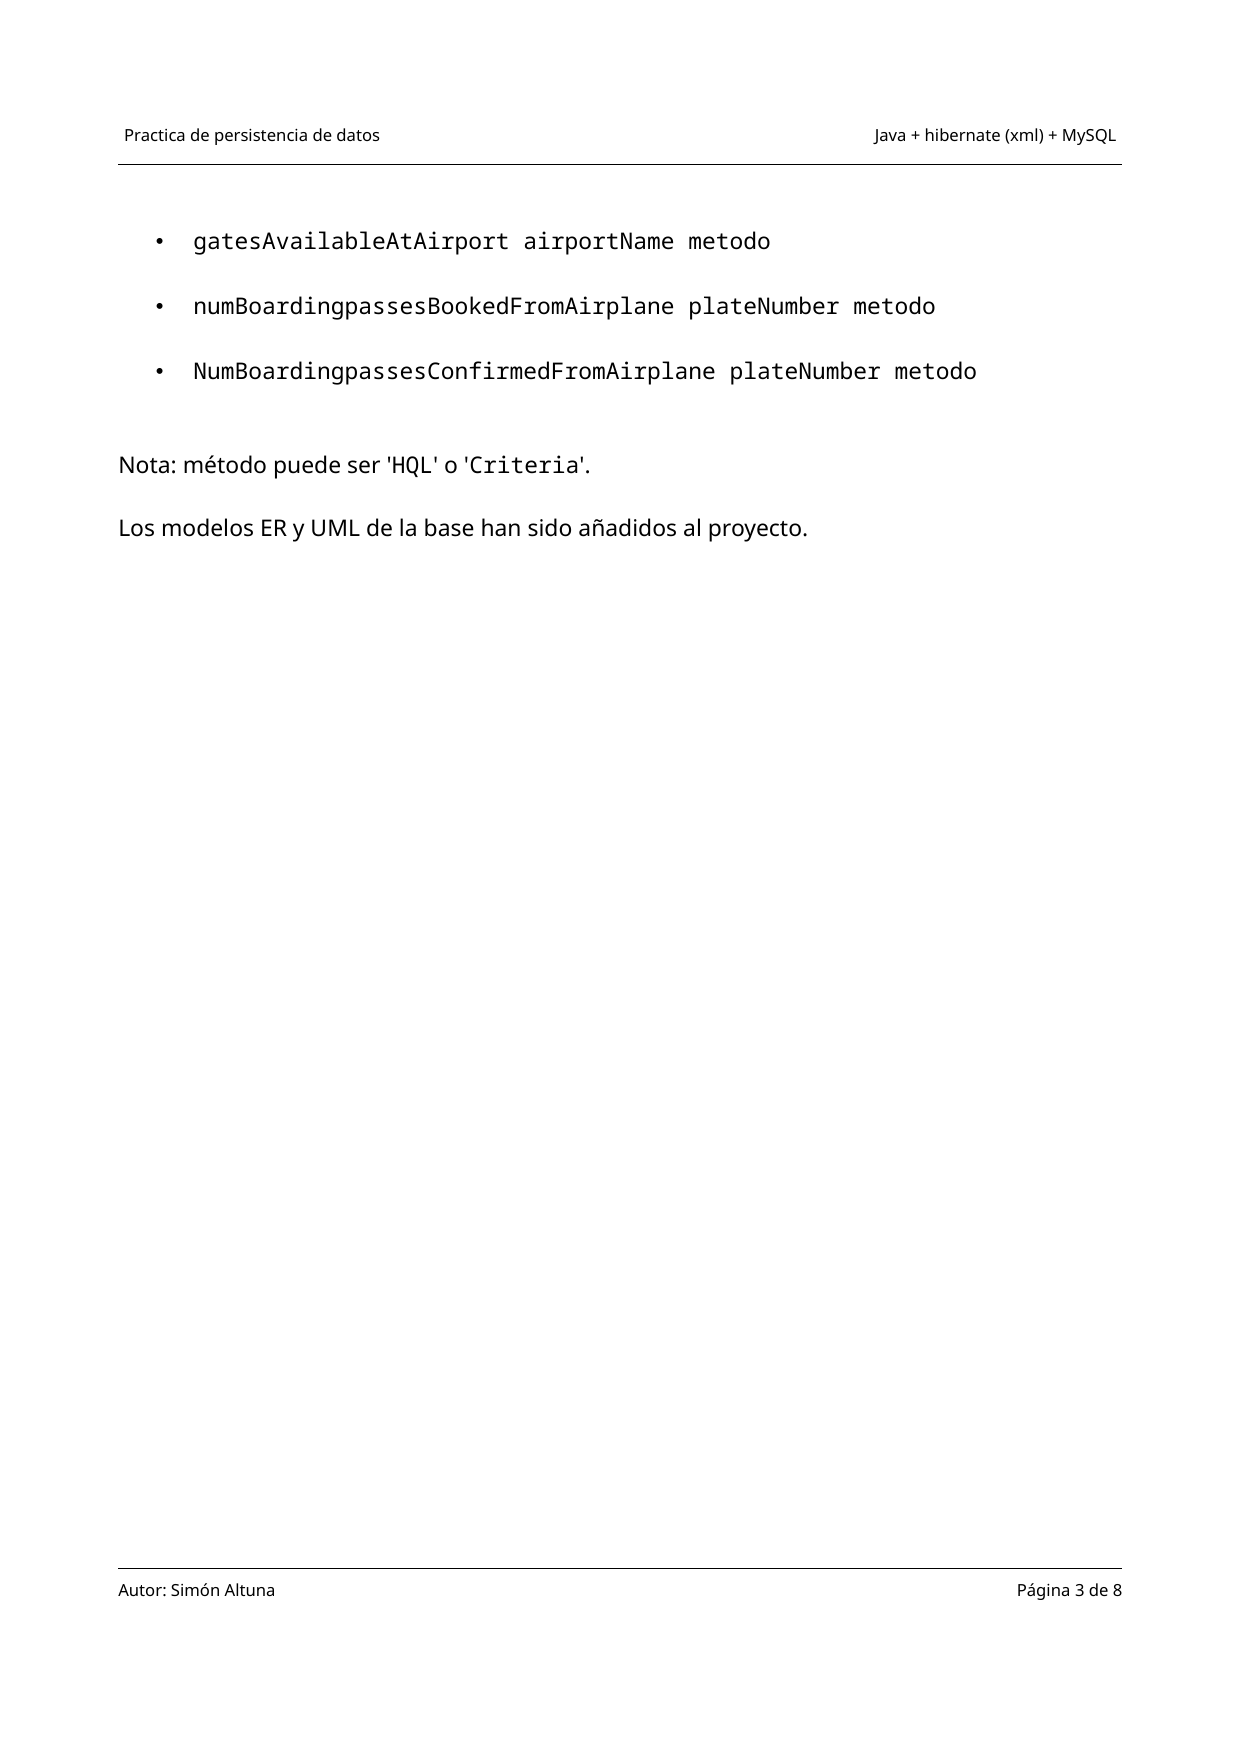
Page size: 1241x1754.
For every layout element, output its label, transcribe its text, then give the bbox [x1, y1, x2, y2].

list gatesAvailableAtAirport airportName metodo [156, 225, 1122, 256]
list numBoardingpassesBookedFromAirplane plateNumber metodo [156, 290, 1122, 321]
list NumBoardingpassesConfirmedFromAirplane plateNumber metodo [156, 355, 1122, 387]
text Los modelos ER y UML de la base han sido añadidos al proyecto. [118, 512, 1122, 543]
text Nota: método puede ser 'HQL' o 'Criteria'. [118, 449, 1122, 480]
